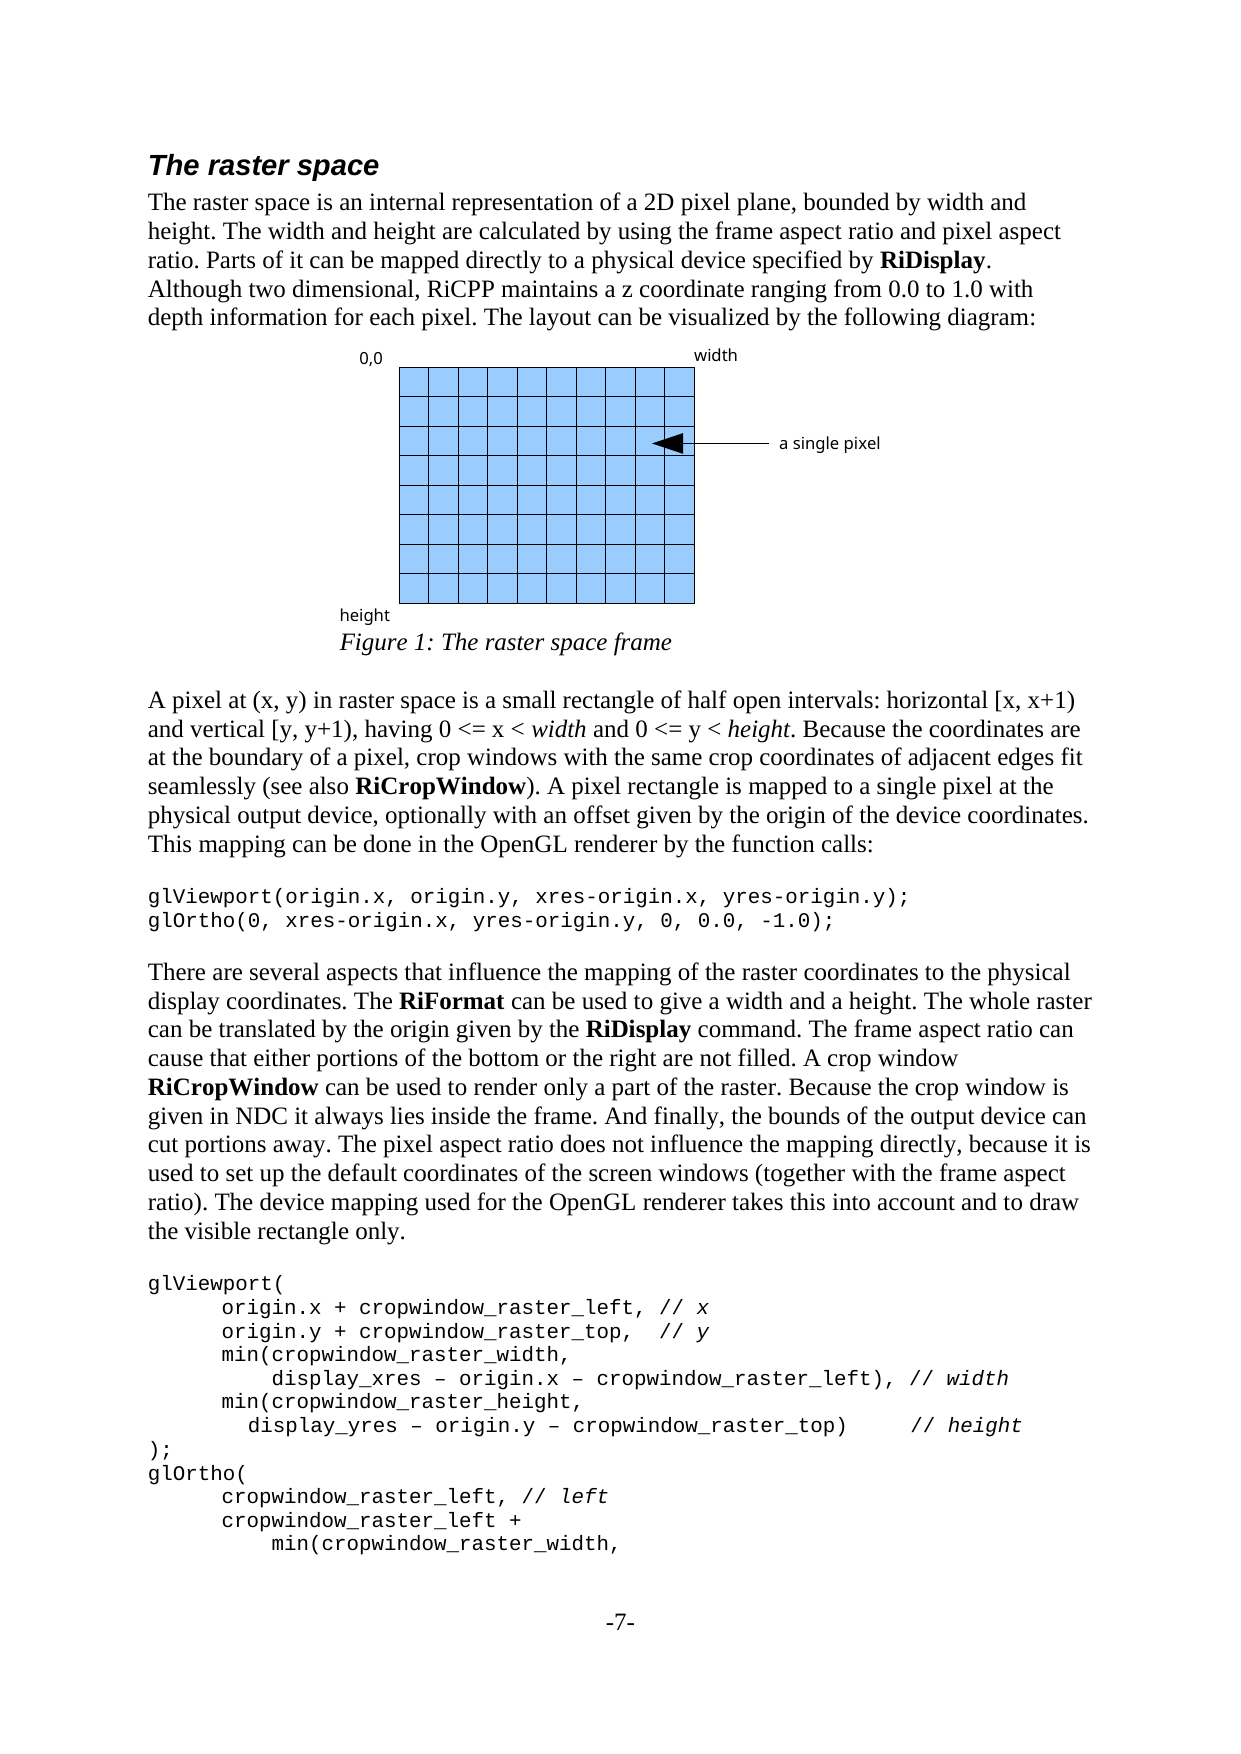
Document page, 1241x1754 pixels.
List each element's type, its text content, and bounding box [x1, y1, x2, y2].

text There are several aspects that influence the mapping of the raster coordinates to the physical display coordinates. The RiFormat can be used to give a width and a height. The whole raster can be translated by the origin given by the RiDisplay command. The frame aspect ratio can cause that either portions of the bottom or the right are not filled. A crop window RiCropWindow can be used to render only a part of the raster. Because the crop window is given in NDC it always lies inside the frame. And finally, the bounds of the output device can cut portions away. The pixel aspect ratio does not influence the mapping directly, because it is used to set up the default coordinates of the screen windows (together with the frame aspect ratio). The device mapping used for the OpenGL renderer takes this into account and to draw the visible rectangle only. [148, 957, 1092, 1244]
text display_xres – origin.x – cropwindow_raster_left), // width [148, 1368, 1092, 1392]
text origin.y + cropwindow_raster_top, // y [148, 1321, 1092, 1344]
text cropwindow_raster_left, // left [148, 1486, 1092, 1510]
text display_yres – origin.y – cropwindow_raster_top) // height [148, 1415, 1092, 1439]
text min(cropwindow_raster_width, [148, 1344, 1092, 1368]
text Figure 1: The raster space frame [339, 356, 901, 656]
text min(cropwindow_raster_width, [148, 1533, 1092, 1557]
subtitle The raster space [148, 148, 1092, 181]
text min(cropwindow_raster_height, [148, 1392, 1092, 1415]
text glViewport(origin.x, origin.y, xres-origin.x, yres-origin.y); [148, 886, 1092, 910]
text origin.x + cropwindow_raster_left, // x [148, 1297, 1092, 1321]
text ); [148, 1439, 1092, 1462]
text The raster space is an internal representation of a 2D pixel plane, bounded by width and height. The width and height are calculated by using the frame aspect ratio and pixel aspect ratio. Parts of it can be mapped directly to a physical device specified by RiDisplay. Although two dimensional, RiCPP maintains a z coordinate ranging from 0.0 to 1.0 with depth information for each pixel. The layout can be visualized by the following diagram: [148, 187, 1092, 331]
text cropwindow_raster_left + [148, 1510, 1092, 1533]
text glOrtho(0, xres-origin.x, yres-origin.y, 0, 0.0, -1.0); [148, 910, 1092, 933]
text glOrtho( [148, 1462, 1092, 1486]
text A pixel at (x, y) in raster space is a small rectangle of half open intervals: horizontal [x, x+1) and vertical [y, y+1), having 0 <= x < width and 0 <= y < height. Because the coordinates are at the boundary of a pixel, crop windows with the same crop coordinates of adjacent edges fit seamlessly (see also RiCropWindow). A pixel rectangle is mapped to a single pixel at the physical output device, optionally with an offset given by the origin of the device coordinates. This mapping can be done in the OpenGL renderer by the function calls: [148, 685, 1092, 857]
text glViewport( [148, 1273, 1092, 1297]
